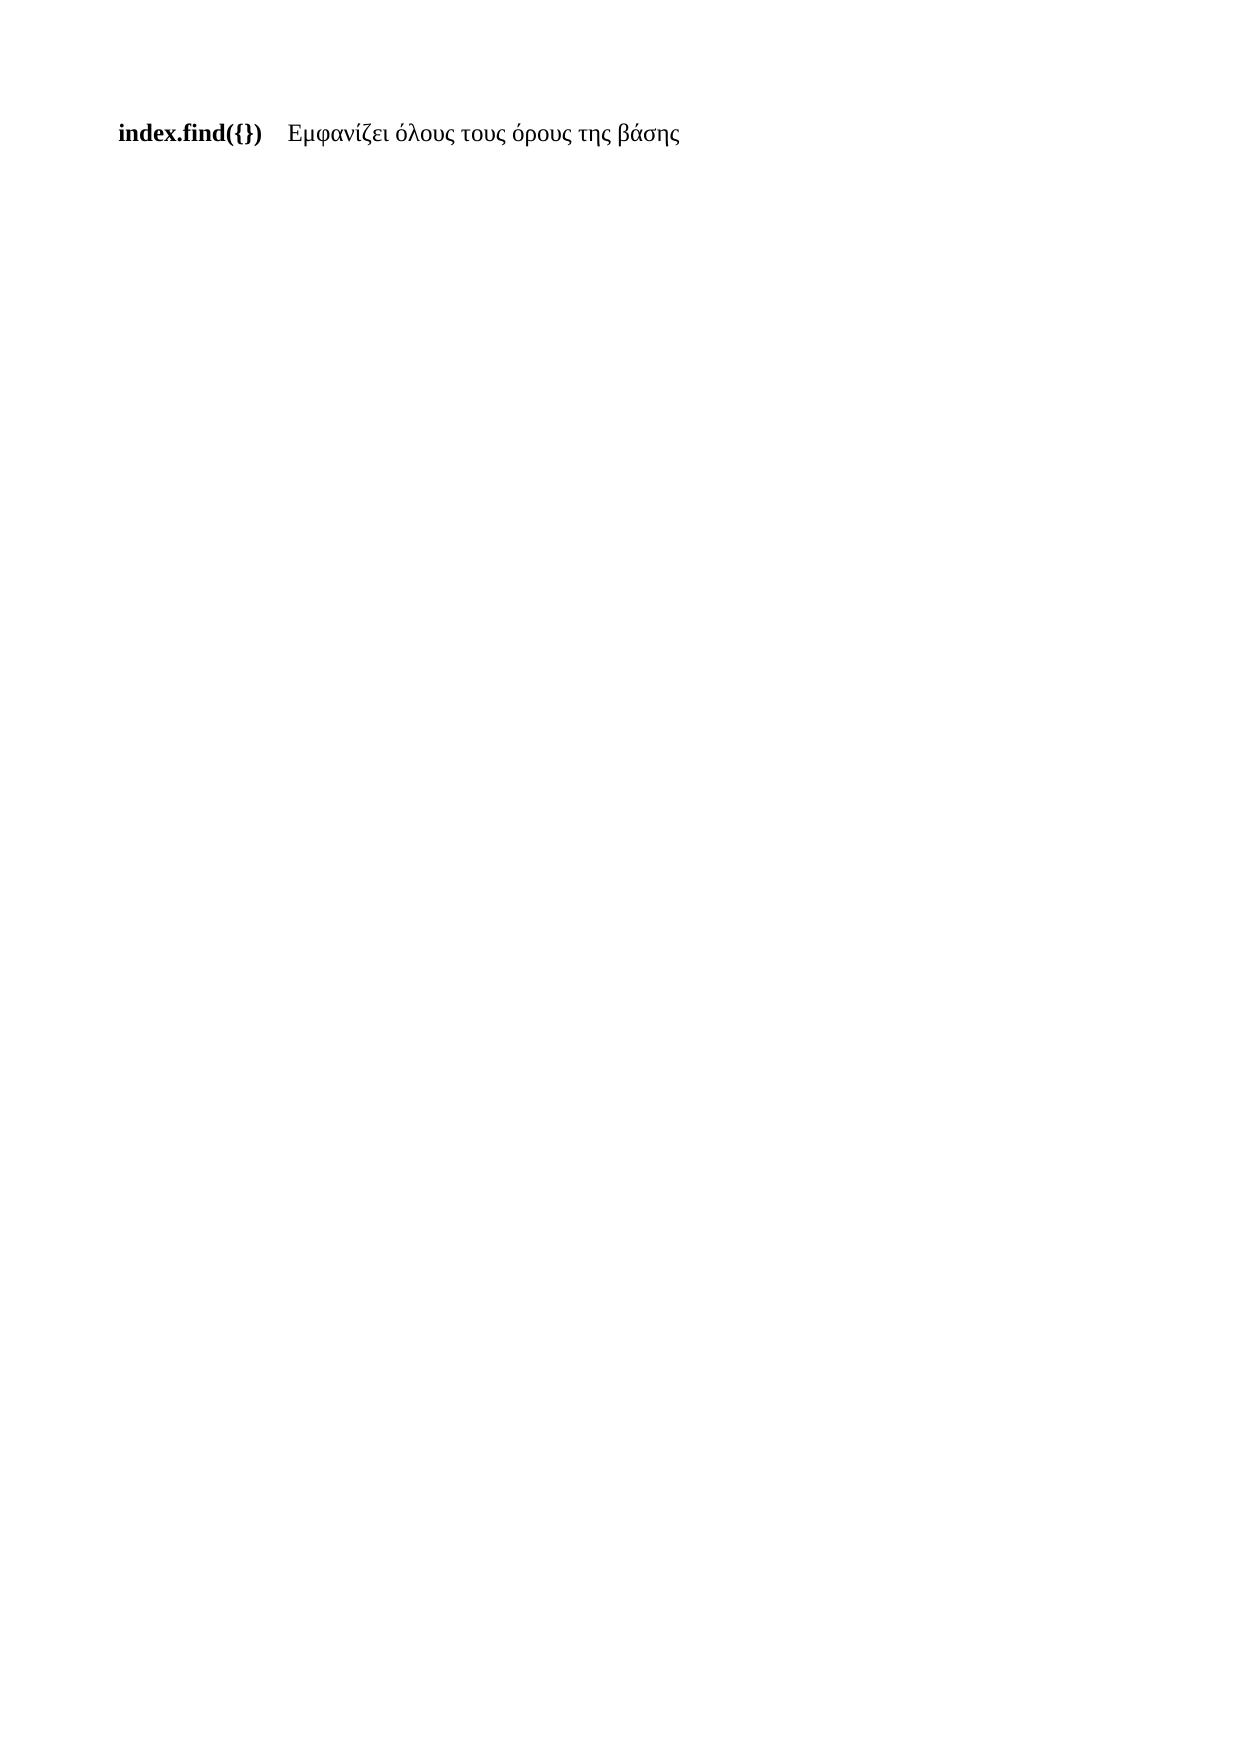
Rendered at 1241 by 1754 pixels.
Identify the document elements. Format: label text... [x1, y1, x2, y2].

text index.find({}) Εμφανίζει όλους τους όρους της βάσης [118, 118, 1122, 147]
